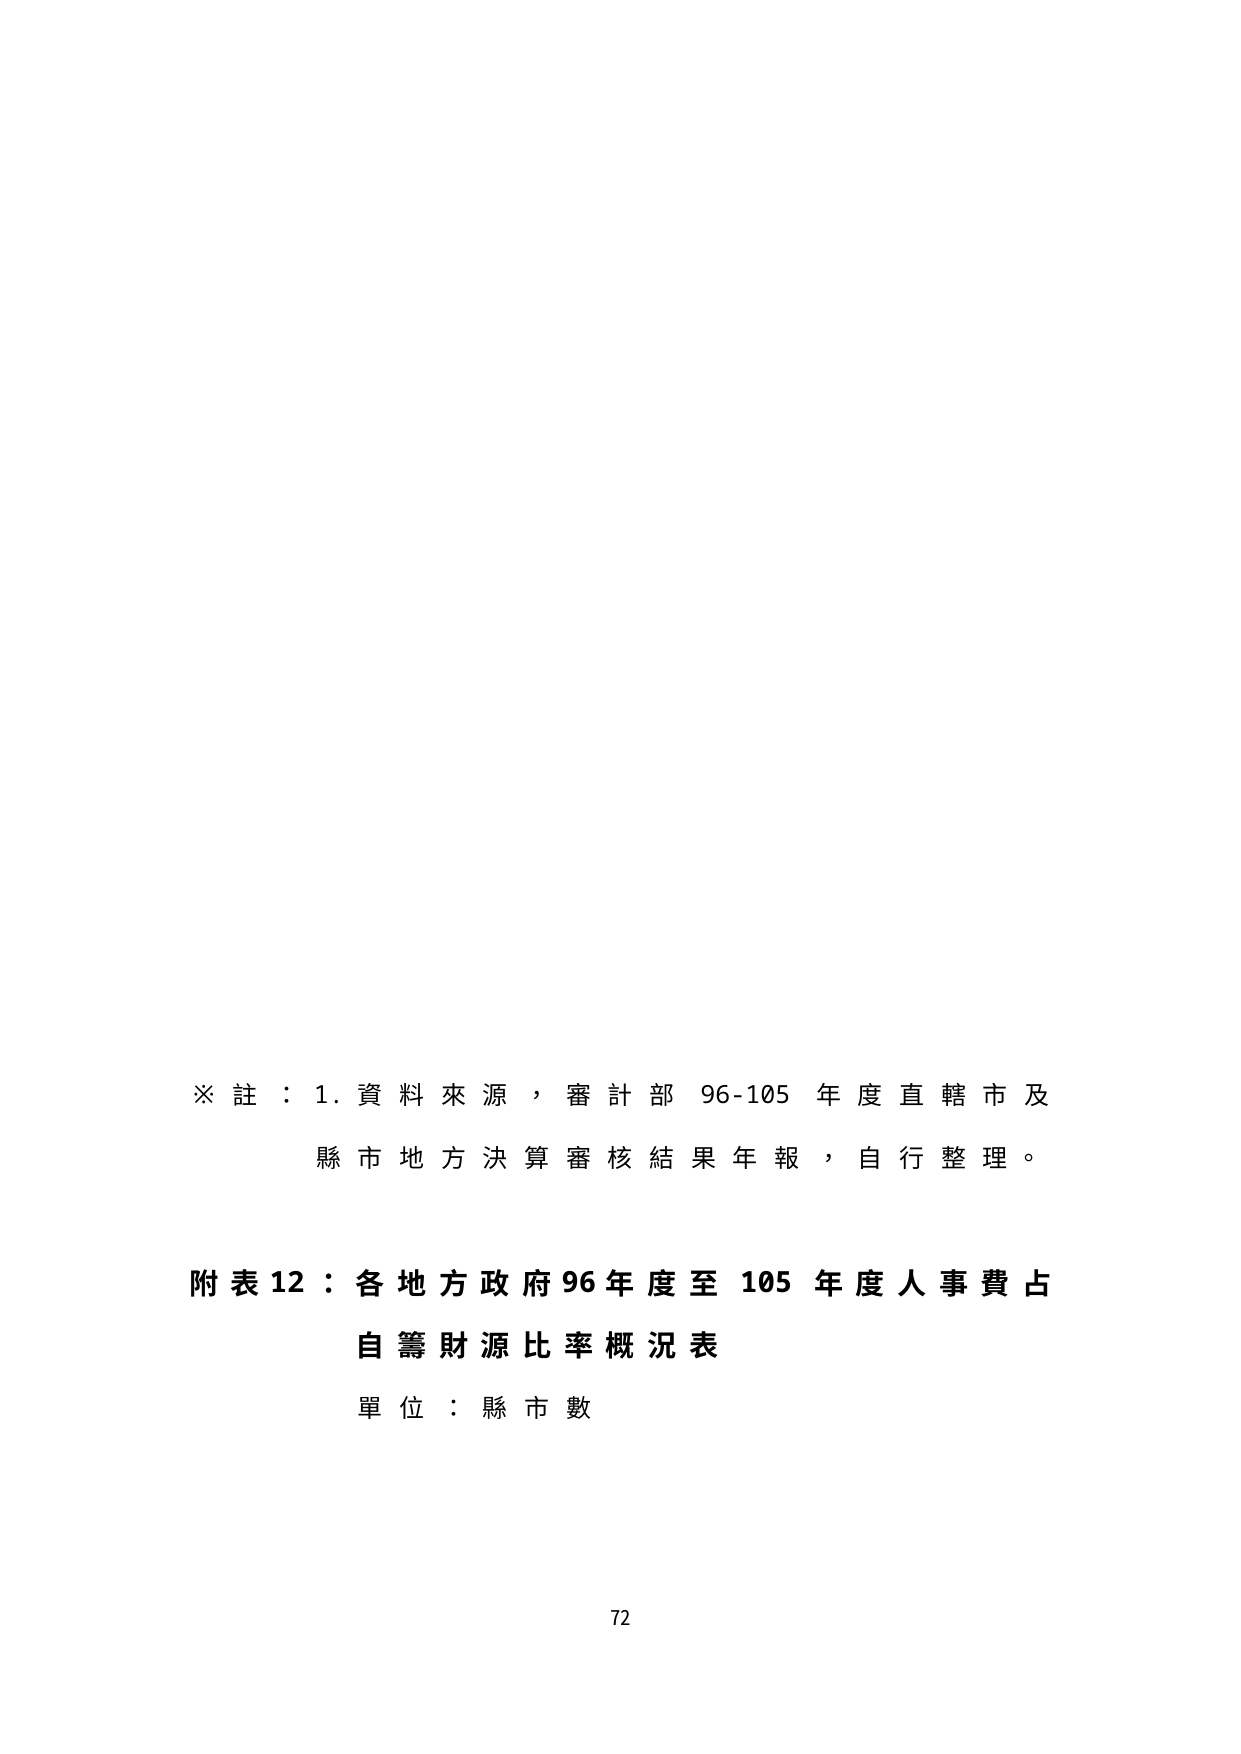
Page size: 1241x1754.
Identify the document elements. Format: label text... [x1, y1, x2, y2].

text 附表12：各地方政府96年度至105年度人事費占自籌財源比率概況表 單位：縣市數 [183, 1240, 1058, 1427]
text ※註：1.資料來源，審計部96-105年度直轄市及縣市地方決算審核結果年報，自行整理。 [183, 1052, 1058, 1177]
